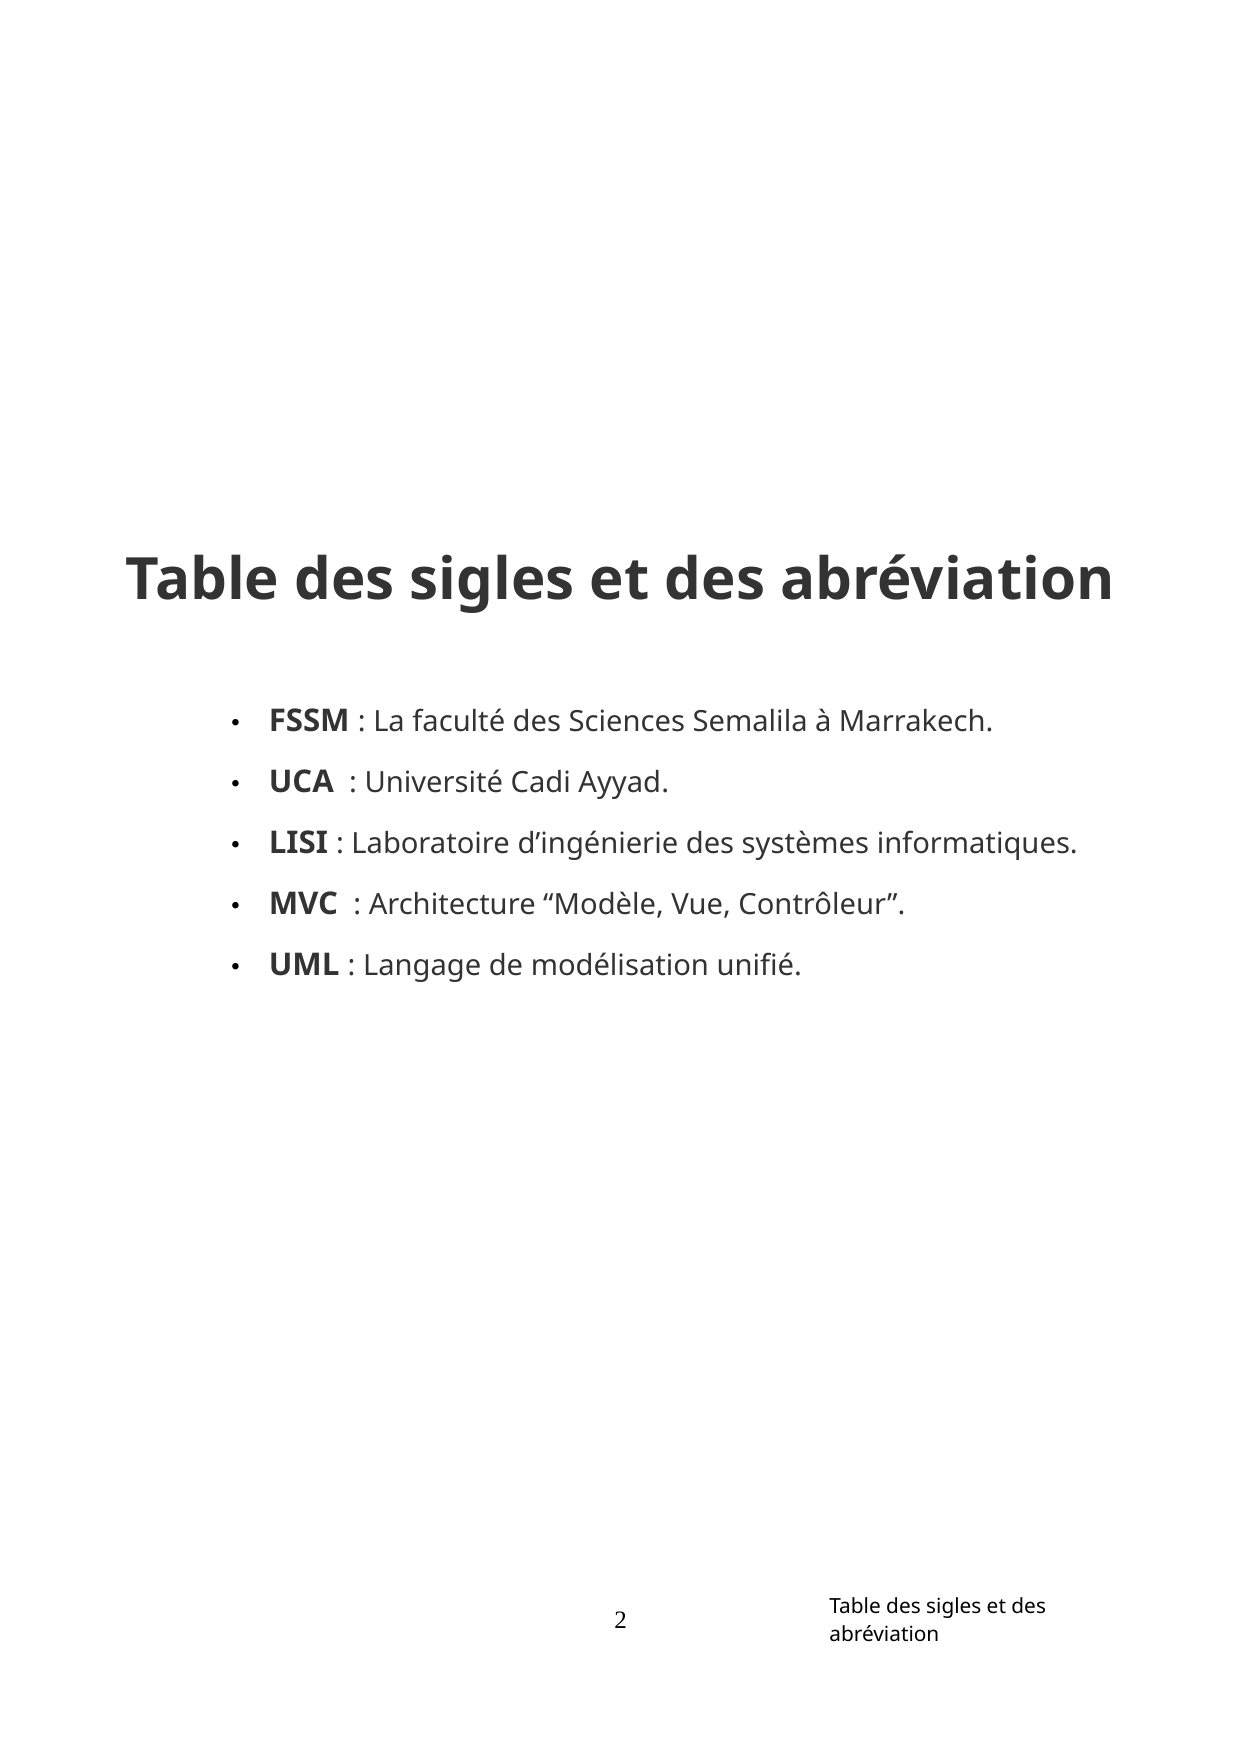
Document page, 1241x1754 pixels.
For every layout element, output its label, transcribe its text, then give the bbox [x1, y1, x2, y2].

list UML : Langage de modélisation unifié. [231, 941, 1122, 984]
list MVC : Architecture “Modèle, Vue, Contrôleur”. [231, 881, 1122, 923]
list UCA : Université Cadi Ayyad. [231, 759, 1122, 802]
text Table des sigles et des abréviation [118, 537, 1122, 617]
list FSSM : La faculté des Sciences Semalila à Marrakech. [231, 698, 1122, 741]
list LISI : Laboratoire d’ingénierie des systèmes informatiques. [231, 820, 1122, 862]
